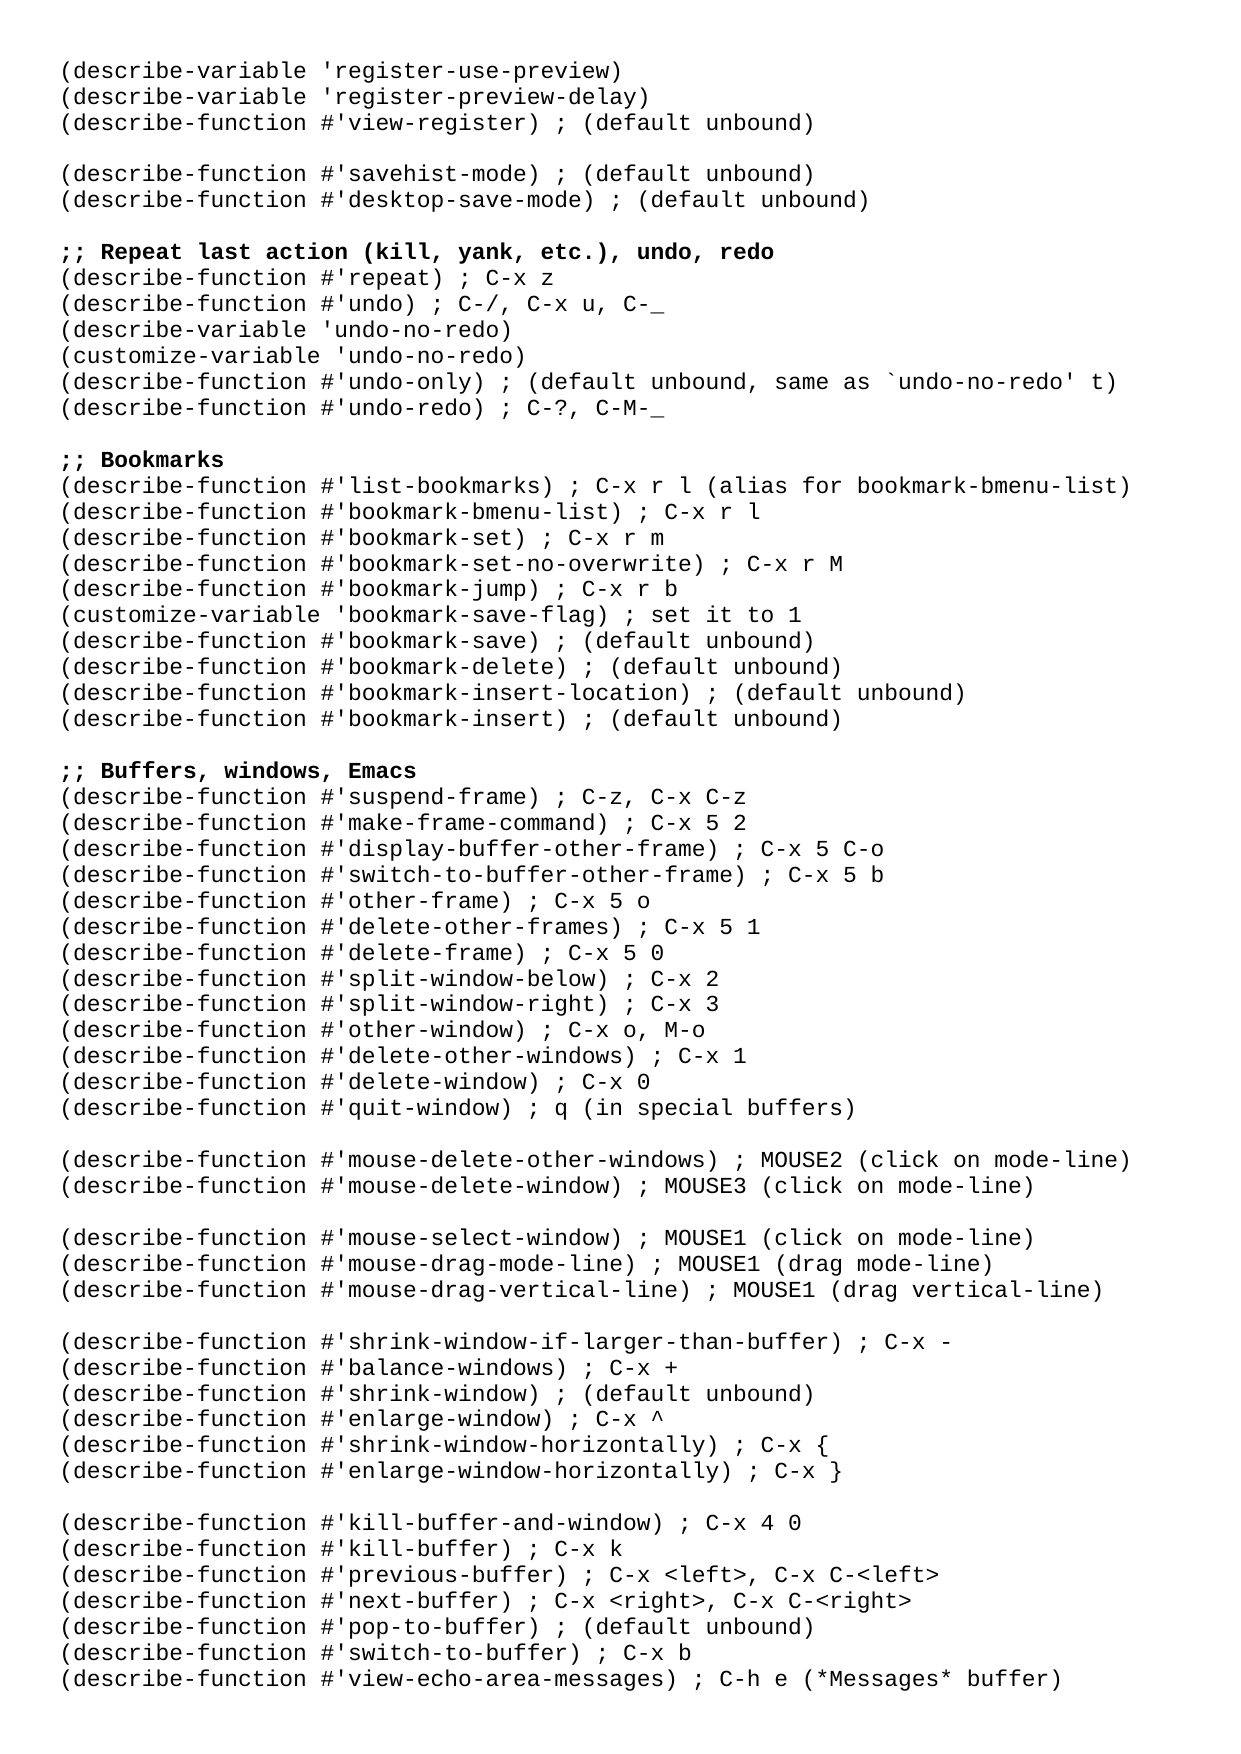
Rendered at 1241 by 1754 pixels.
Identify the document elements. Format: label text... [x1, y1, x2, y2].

text (describe-function #'next-buffer) ; C-x <right>, C-x C-<right> [59, 1589, 1181, 1615]
text (describe-function #'mouse-select-window) ; MOUSE1 (click on mode-line) [59, 1226, 1181, 1252]
text (describe-function #'bookmark-jump) ; C-x r b [59, 578, 1181, 604]
text (describe-function #'undo-only) ; (default unbound, same as `undo-no-redo' t) [59, 370, 1181, 396]
text (describe-function #'desktop-save-mode) ; (default unbound) [59, 189, 1181, 215]
text (describe-variable 'undo-no-redo) [59, 318, 1181, 344]
text (describe-function #'enlarge-window) ; C-x ^ [59, 1408, 1181, 1434]
text (customize-variable 'bookmark-save-flag) ; set it to 1 [59, 604, 1181, 630]
text (describe-function #'savehist-mode) ; (default unbound) [59, 163, 1181, 189]
text (describe-function #'repeat) ; C-x z [59, 267, 1181, 292]
text (describe-function #'previous-buffer) ; C-x <left>, C-x C-<left> [59, 1563, 1181, 1589]
text (describe-function #'delete-frame) ; C-x 5 0 [59, 941, 1181, 967]
text (describe-function #'mouse-drag-vertical-line) ; MOUSE1 (drag vertical-line) [59, 1278, 1181, 1304]
text (describe-function #'bookmark-insert-location) ; (default unbound) [59, 682, 1181, 707]
text ;; Buffers, windows, Emacs [59, 759, 1181, 785]
text (describe-function #'delete-other-frames) ; C-x 5 1 [59, 915, 1181, 941]
text (describe-function #'display-buffer-other-frame) ; C-x 5 C-o [59, 837, 1181, 863]
text (describe-function #'bookmark-delete) ; (default unbound) [59, 656, 1181, 682]
text (describe-variable 'register-use-preview) [59, 59, 1181, 85]
text ;; Bookmarks [59, 448, 1181, 474]
text (describe-function #'undo-redo) ; C-?, C-M-_ [59, 396, 1181, 422]
text (describe-function #'bookmark-set) ; C-x r m [59, 526, 1181, 552]
text (describe-function #'other-window) ; C-x o, M-o [59, 1019, 1181, 1045]
text (describe-function #'bookmark-insert) ; (default unbound) [59, 707, 1181, 733]
text (describe-function #'make-frame-command) ; C-x 5 2 [59, 811, 1181, 837]
text (describe-function #'other-frame) ; C-x 5 o [59, 889, 1181, 915]
text (customize-variable 'undo-no-redo) [59, 344, 1181, 370]
text (describe-function #'enlarge-window-horizontally) ; C-x } [59, 1460, 1181, 1486]
text ;; Repeat last action (kill, yank, etc.), undo, redo [59, 241, 1181, 267]
text (describe-function #'view-echo-area-messages) ; C-h e (*Messages* buffer) [59, 1667, 1181, 1693]
text (describe-function #'mouse-delete-window) ; MOUSE3 (click on mode-line) [59, 1174, 1181, 1200]
text (describe-function #'balance-windows) ; C-x + [59, 1356, 1181, 1382]
text (describe-function #'mouse-drag-mode-line) ; MOUSE1 (drag mode-line) [59, 1252, 1181, 1278]
text (describe-function #'delete-window) ; C-x 0 [59, 1071, 1181, 1097]
text (describe-function #'suspend-frame) ; C-z, C-x C-z [59, 785, 1181, 811]
text (describe-function #'shrink-window) ; (default unbound) [59, 1382, 1181, 1408]
text (describe-function #'undo) ; C-/, C-x u, C-_ [59, 292, 1181, 318]
text (describe-variable 'register-preview-delay) [59, 85, 1181, 111]
text (describe-function #'switch-to-buffer-other-frame) ; C-x 5 b [59, 863, 1181, 889]
text (describe-function #'kill-buffer) ; C-x k [59, 1537, 1181, 1563]
text (describe-function #'split-window-right) ; C-x 3 [59, 993, 1181, 1019]
text (describe-function #'split-window-below) ; C-x 2 [59, 967, 1181, 993]
text (describe-function #'delete-other-windows) ; C-x 1 [59, 1045, 1181, 1071]
text (describe-function #'kill-buffer-and-window) ; C-x 4 0 [59, 1512, 1181, 1537]
text (describe-function #'view-register) ; (default unbound) [59, 111, 1181, 137]
text (describe-function #'switch-to-buffer) ; C-x b [59, 1641, 1181, 1667]
text (describe-function #'shrink-window-horizontally) ; C-x { [59, 1434, 1181, 1460]
text (describe-function #'pop-to-buffer) ; (default unbound) [59, 1615, 1181, 1641]
text (describe-function #'bookmark-bmenu-list) ; C-x r l [59, 500, 1181, 526]
text (describe-function #'shrink-window-if-larger-than-buffer) ; C-x - [59, 1330, 1181, 1356]
text (describe-function #'bookmark-save) ; (default unbound) [59, 630, 1181, 656]
text (describe-function #'list-bookmarks) ; C-x r l (alias for bookmark-bmenu-list) [59, 474, 1181, 500]
text (describe-function #'mouse-delete-other-windows) ; MOUSE2 (click on mode-line) [59, 1148, 1181, 1174]
text (describe-function #'bookmark-set-no-overwrite) ; C-x r M [59, 552, 1181, 578]
text (describe-function #'quit-window) ; q (in special buffers) [59, 1097, 1181, 1122]
